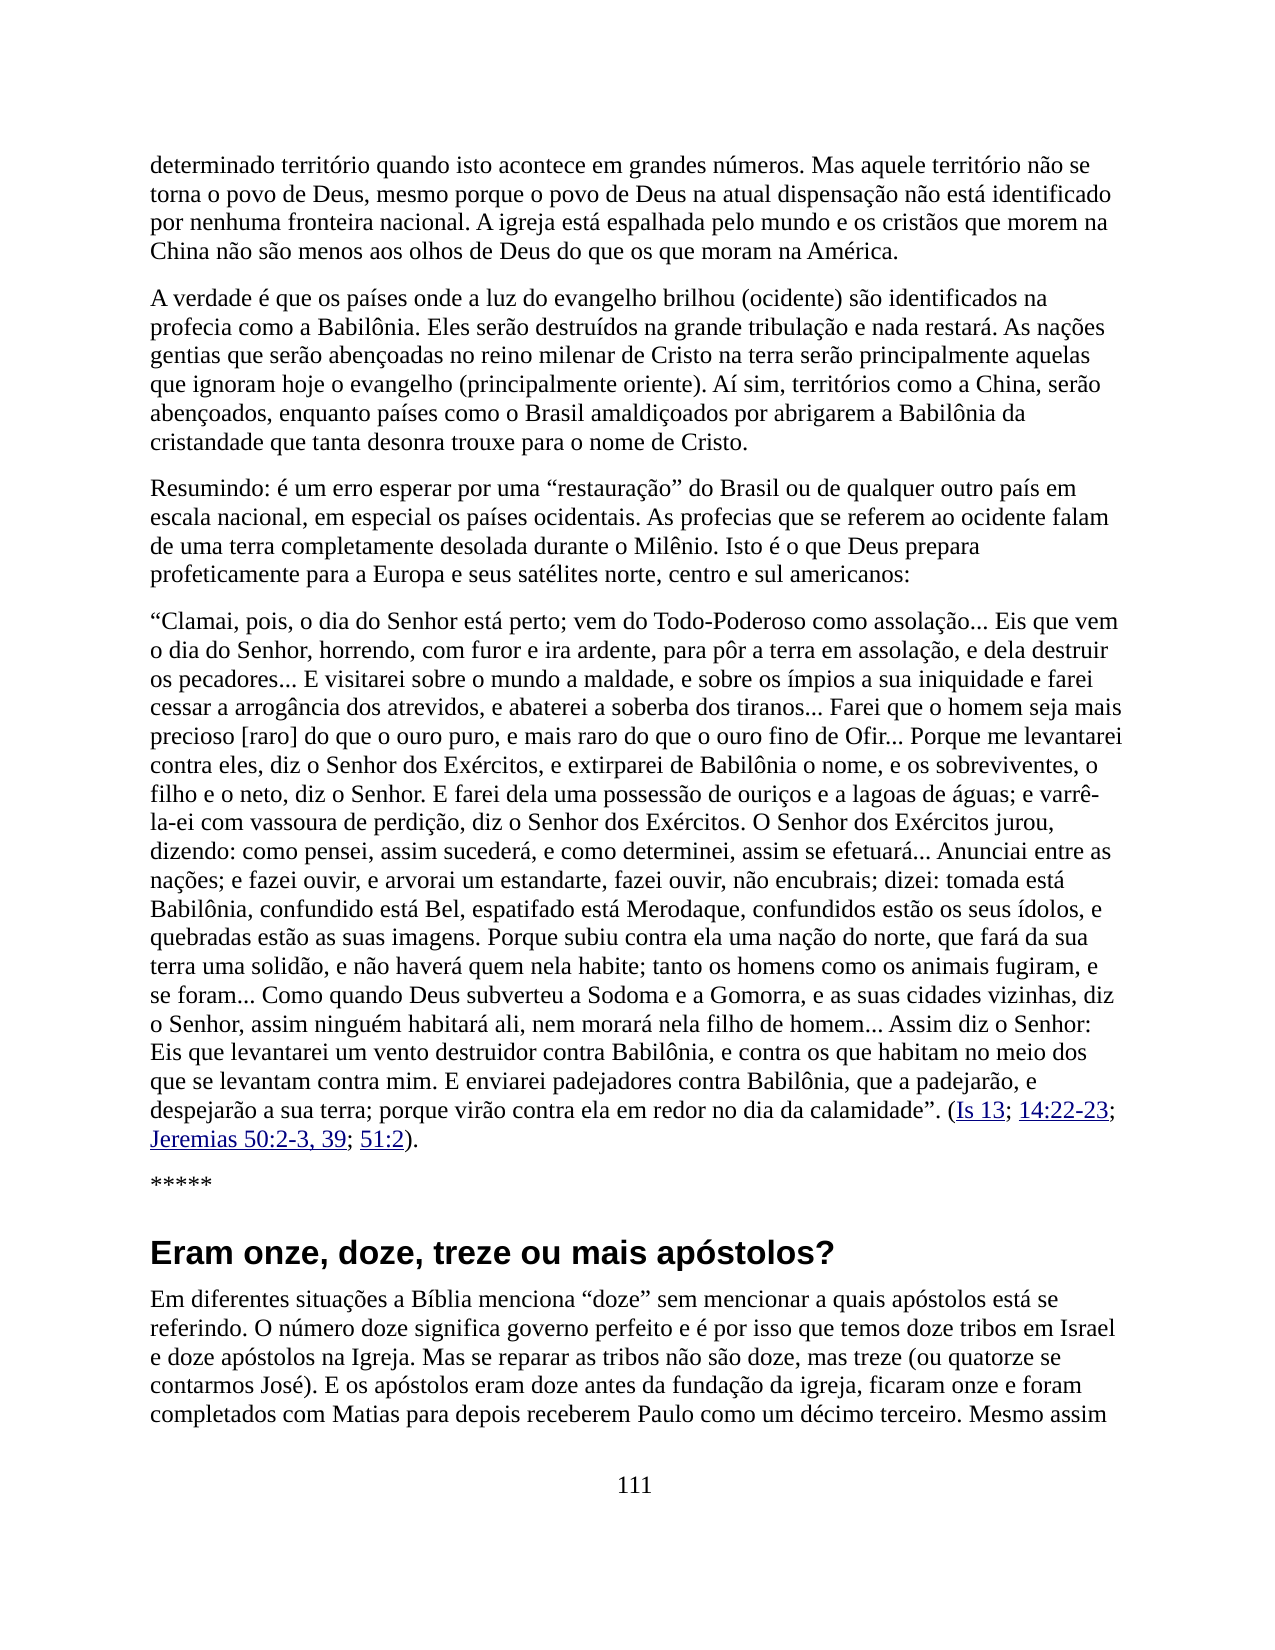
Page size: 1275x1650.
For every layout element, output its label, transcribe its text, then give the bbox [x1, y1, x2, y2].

text “Clamai, pois, o dia do Senhor está perto; vem do Todo-Poderoso como assolação... Eis que vem o dia do Senhor, horrendo, com furor e ira ardente, para pôr a terra em assolação, e dela destruir os pecadores... E visitarei sobre o mundo a maldade, e sobre os ímpios a sua iniquidade e farei cessar a arrogância dos atrevidos, e abaterei a soberba dos tiranos... Farei que o homem seja mais precioso [raro] do que o ouro puro, e mais raro do que o ouro fino de Ofir... Porque me levantarei contra eles, diz o Senhor dos Exércitos, e extirparei de Babilônia o nome, e os sobreviventes, o filho e o neto, diz o Senhor. E farei dela uma possessão de ouriços e a lagoas de águas; e varrê-la-ei com vassoura de perdição, diz o Senhor dos Exércitos. O Senhor dos Exércitos jurou, dizendo: como pensei, assim sucederá, e como determinei, assim se efetuará... Anunciai entre as nações; e fazei ouvir, e arvorai um estandarte, fazei ouvir, não encubrais; dizei: tomada está Babilônia, confundido está Bel, espatifado está Merodaque, confundidos estão os seus ídolos, e quebradas estão as suas imagens. Porque subiu contra ela uma nação do norte, que fará da sua terra uma solidão, e não haverá quem nela habite; tanto os homens como os animais fugiram, e se foram... Como quando Deus subverteu a Sodoma e a Gomorra, e as suas cidades vizinhas, diz o Senhor, assim ninguém habitará ali, nem morará nela filho de homem... Assim diz o Senhor: Eis que levantarei um vento destruidor contra Babilônia, e contra os que habitam no meio dos que se levantam contra mim. E enviarei padejadores contra Babilônia, que a padejarão, e despejarão a sua terra; porque virão contra ela em redor no dia da calamidade”. (Is 13; 14:22-23; Jeremias 50:2-3, 39; 51:2). [150, 606, 1125, 1152]
text Resumindo: é um erro esperar por uma “restauração” do Brasil ou de qualquer outro país em escala nacional, em especial os países ocidentais. As profecias que se referem ao ocidente falam de uma terra completamente desolada durante o Milênio. Isto é o que Deus prepara profeticamente para a Europa e seus satélites norte, centro e sul americanos: [150, 473, 1125, 588]
text Em diferentes situações a Bíblia menciona “doze” sem mencionar a quais apóstolos está se referindo. O número doze significa governo perfeito e é por isso que temos doze tribos em Israel e doze apóstolos na Igreja. Mas se reparar as tribos não são doze, mas treze (ou quatorze se contarmos José). E os apóstolos eram doze antes da fundação da igreja, ficaram onze e foram completados com Matias para depois receberem Paulo como um décimo terceiro. Mesmo assim [150, 1284, 1125, 1428]
text A verdade é que os países onde a luz do evangelho brilhou (ocidente) são identificados na profecia como a Babilônia. Eles serão destruídos na grande tribulação e nada restará. As nações gentias que serão abençoadas no reino milenar de Cristo na terra serão principalmente aquelas que ignoram hoje o evangelho (principalmente oriente). Aí sim, territórios como a China, serão abençoados, enquanto países como o Brasil amaldiçoados por abrigarem a Babilônia da cristandade que tanta desonra trouxe para o nome de Cristo. [150, 283, 1125, 455]
text ***** [150, 1170, 1125, 1199]
text determinado território quando isto acontece em grandes números. Mas aquele território não se torna o povo de Deus, mesmo porque o povo de Deus na atual dispensação não está identificado por nenhuma fronteira nacional. A igreja está espalhada pelo mundo e os cristãos que morem na China não são menos aos olhos de Deus do que os que moram na América. [150, 150, 1125, 265]
subtitle Eram onze, doze, treze ou mais apóstolos? [150, 1233, 1125, 1272]
